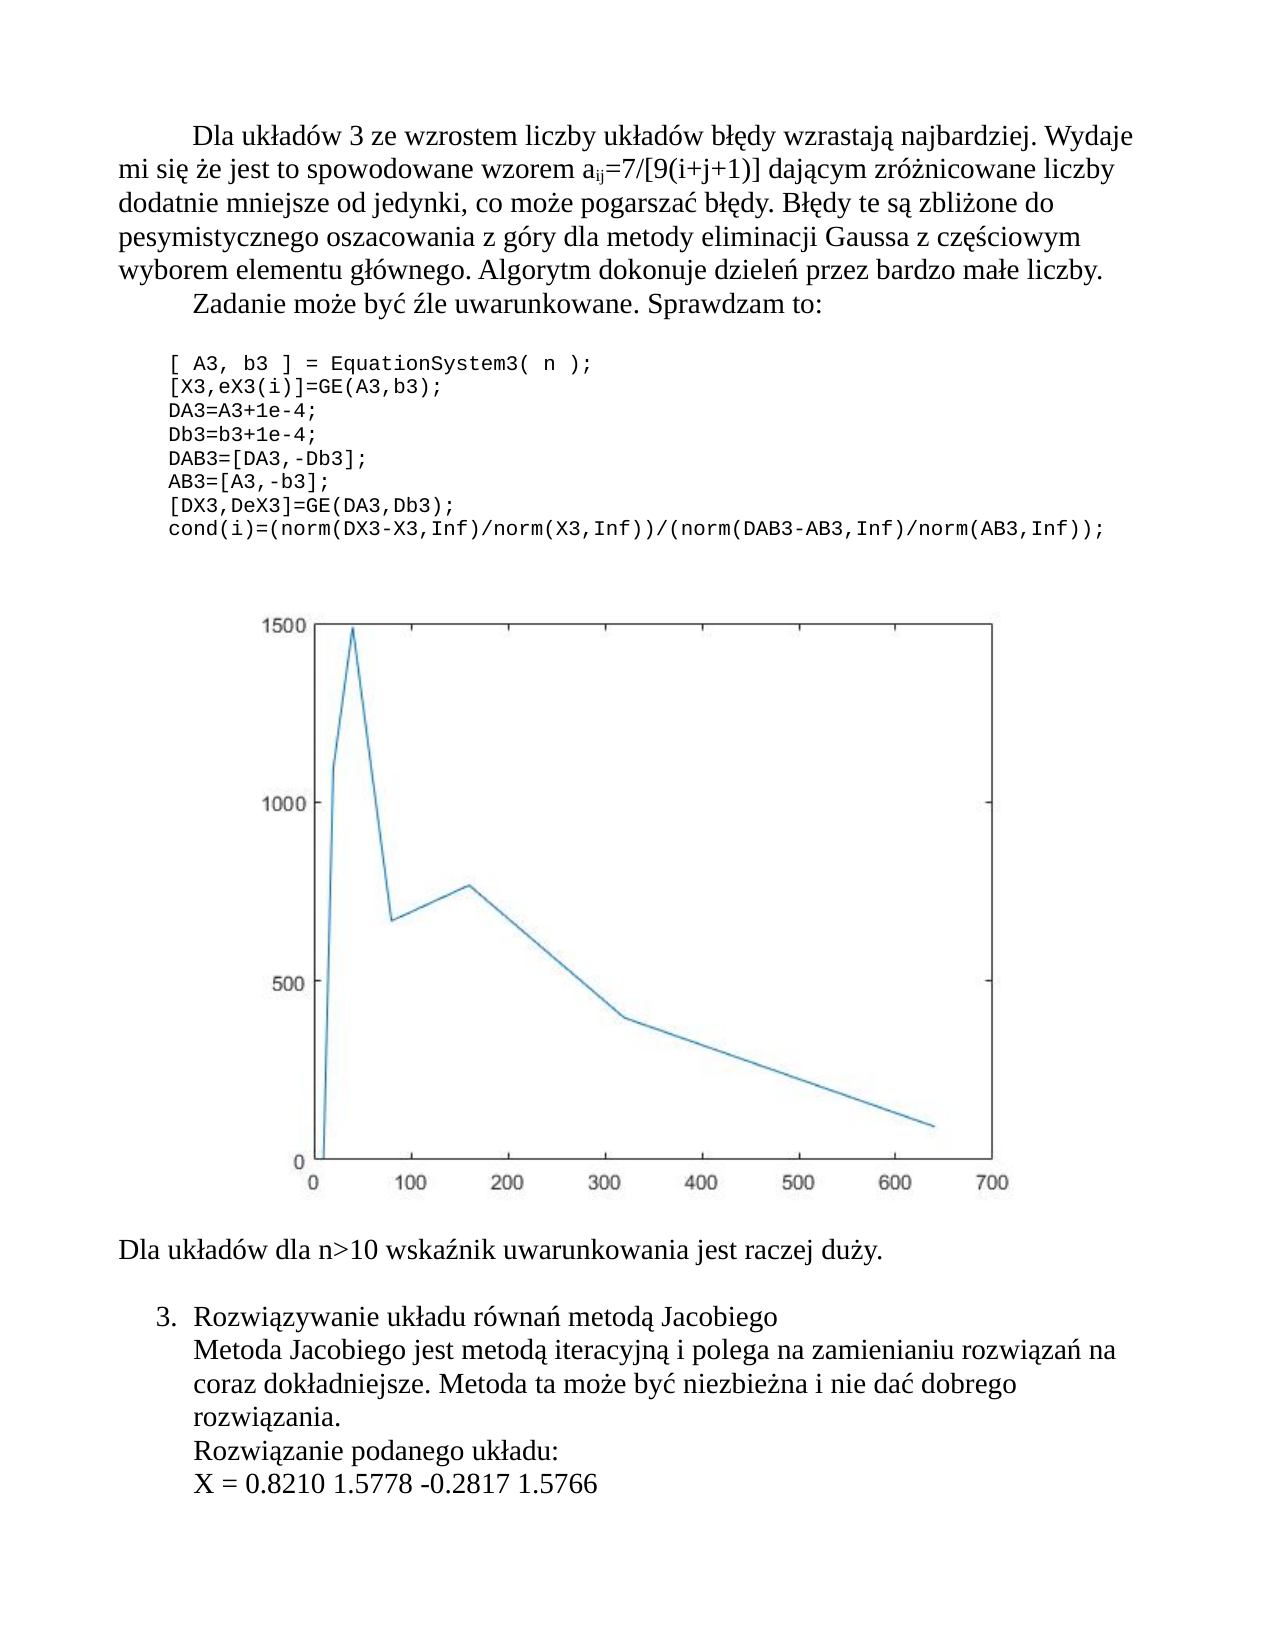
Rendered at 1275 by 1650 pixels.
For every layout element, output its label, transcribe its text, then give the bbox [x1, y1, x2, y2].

text cond(i)=(norm(DX3-X3,Inf)/norm(X3,Inf))/(norm(DAB3-AB3,Inf)/norm(AB3,Inf)); [118, 518, 1157, 542]
text [ A3, b3 ] = EquationSystem3( n ); [118, 353, 1157, 377]
text DAB3=[DA3,-Db3]; [118, 447, 1157, 471]
text Zadanie może być źle uwarunkowane. Sprawdzam to: [118, 286, 1157, 319]
list Rozwiązywanie układu równań metodą Jacobiego [156, 1299, 1157, 1332]
text Dla układów dla n>10 wskaźnik uwarunkowania jest raczej duży. [118, 1232, 1157, 1265]
list Rozwiązanie podanego układu: [156, 1433, 1157, 1467]
text Db3=b3+1e-4; [118, 424, 1157, 447]
list X = 0.8210 1.5778 -0.2817 1.5766 [156, 1467, 1157, 1500]
text Dla układów 3 ze wzrostem liczby układów błędy wzrastają najbardziej. Wydaje mi się że jest to spowodowane wzorem aij=7/[9(i+j+1)] dającym zróżnicowane liczby dodatnie mniejsze od jedynki, co może pogarszać błędy. Błędy te są zbliżone do pesymistycznego oszacowania z góry dla metody eliminacji Gaussa z częściowym wyborem elementu głównego. Algorytm dokonuje dzieleń przez bardzo małe liczby. [118, 118, 1157, 286]
picture [200, 575, 1075, 1232]
text [X3,eX3(i)]=GE(A3,b3); [118, 377, 1157, 400]
list Metoda Jacobiego jest metodą iteracyjną i polega na zamienianiu rozwiązań na coraz dokładniejsze. Metoda ta może być niezbieżna i nie dać dobrego rozwiązania. [156, 1332, 1157, 1433]
text [DX3,DeX3]=GE(DA3,Db3); [118, 495, 1157, 518]
text DA3=A3+1e-4; [118, 400, 1157, 424]
text AB3=[A3,-b3]; [118, 471, 1157, 495]
